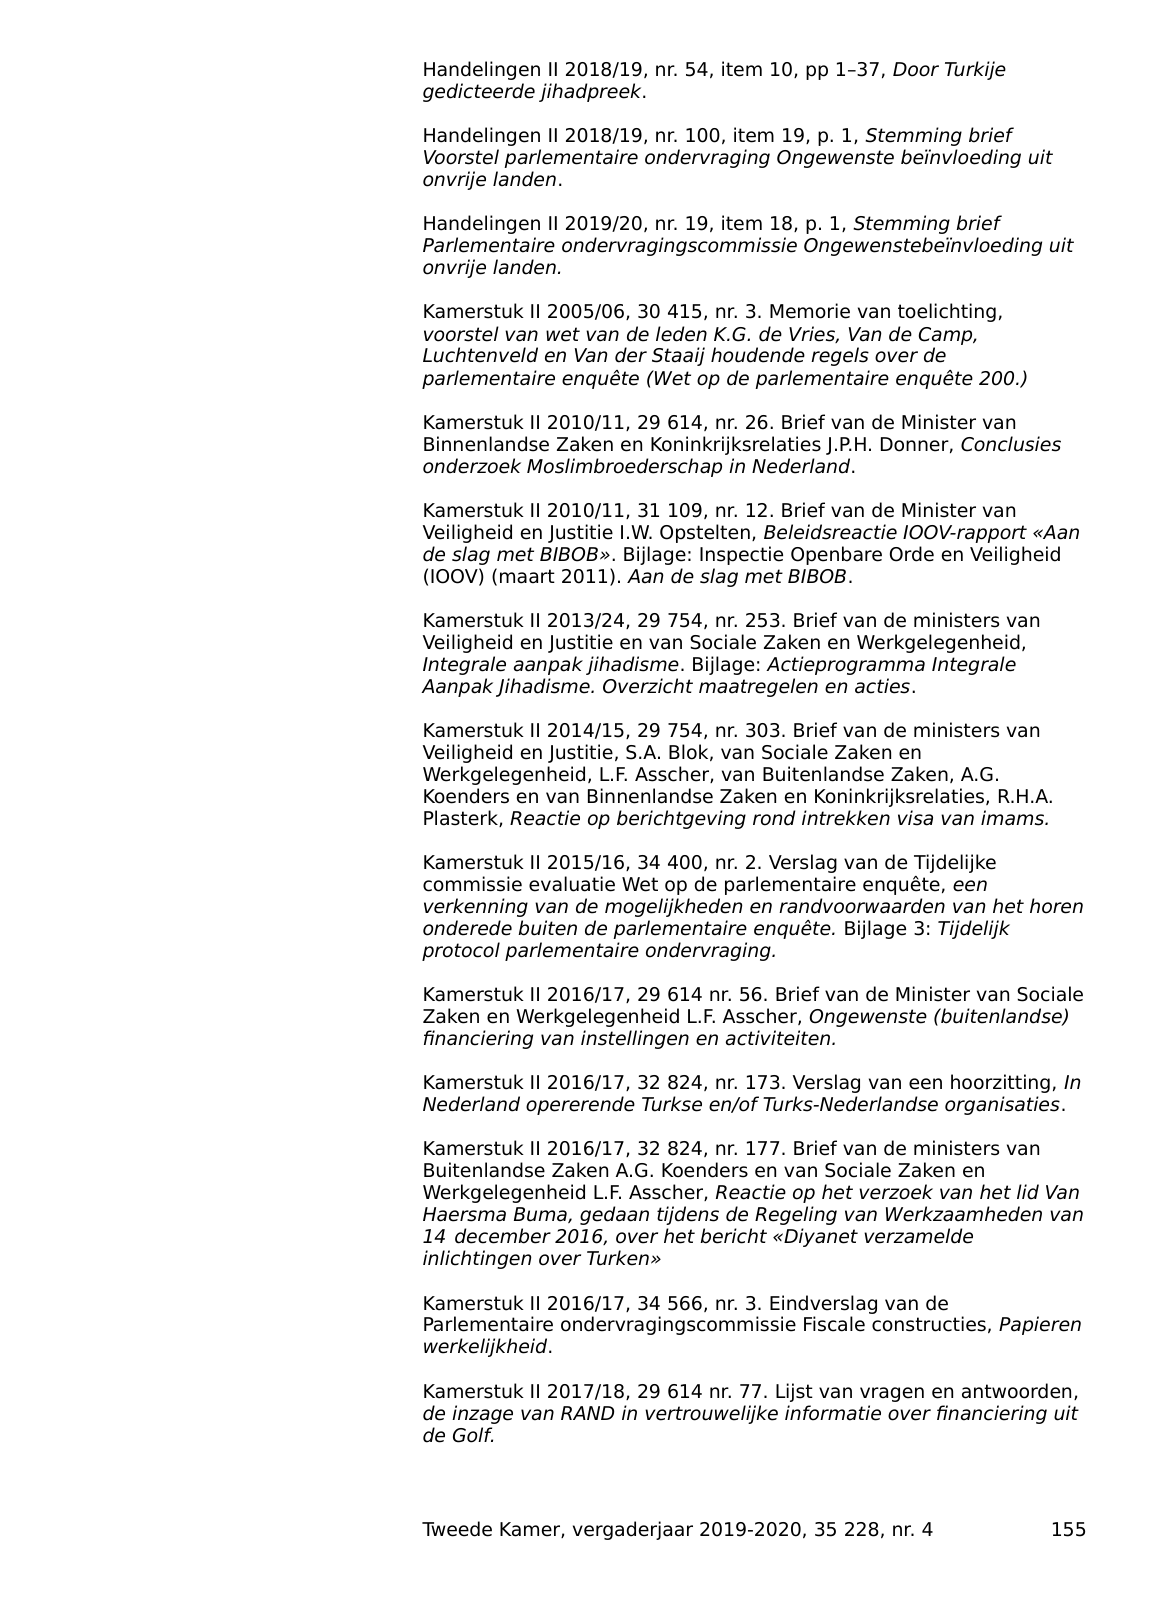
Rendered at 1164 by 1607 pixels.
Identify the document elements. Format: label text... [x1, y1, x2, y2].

text Kamerstuk II 2010/11, 29 614, nr. 26. Brief van de Minister van Binnenlandse Zaken en Koninkrijksrelaties J.P.H. Donner, Conclusies onderzoek Moslimbroederschap in Nederland. [422, 412, 1087, 477]
text Kamerstuk II 2015/16, 34 400, nr. 2. Verslag van de Tijdelijke commissie evaluatie Wet op de parlementaire enquête, een verkenning van de mogelijkheden en randvoorwaarden van het horen onderede buiten de parlementaire enquête. Bijlage 3: Tijdelijk protocol parlementaire ondervraging. [422, 852, 1087, 962]
text Kamerstuk II 2016/17, 34 566, nr. 3. Eindverslag van de Parlementaire ondervragingscommissie Fiscale constructies, Papieren werkelijkheid. [422, 1292, 1087, 1358]
text Handelingen II 2018/19, nr. 100, item 19, p. 1, Stemming brief Voorstel parlementaire ondervraging Ongewenste beïnvloeding uit onvrije landen. [422, 125, 1087, 191]
text Kamerstuk II 2016/17, 32 824, nr. 177. Brief van de ministers van Buitenlandse Zaken A.G. Koenders en van Sociale Zaken en Werkgelegenheid L.F. Asscher, Reactie op het verzoek van het lid Van Haersma Buma, gedaan tijdens de Regeling van Werkzaamheden van 14 december 2016, over het bericht «Diyanet verzamelde inlichtingen over Turken» [422, 1138, 1087, 1270]
text Handelingen II 2019/20, nr. 19, item 18, p. 1, Stemming brief Parlementaire ondervragingscommissie Ongewenstebeïnvloeding uit onvrije landen. [422, 213, 1087, 279]
text Kamerstuk II 2013/24, 29 754, nr. 253. Brief van de ministers van Veiligheid en Justitie en van Sociale Zaken en Werkgelegenheid, Integrale aanpak jihadisme. Bijlage: Actieprogramma Integrale Aanpak Jihadisme. Overzicht maatregelen en acties. [422, 610, 1087, 698]
text Handelingen II 2018/19, nr. 54, item 10, pp 1–37, Door Turkije gedicteerde jihadpreek. [422, 59, 1087, 103]
text Kamerstuk II 2005/06, 30 415, nr. 3. Memorie van toelichting, voorstel van wet van de leden K.G. de Vries, Van de Camp, Luchtenveld en Van der Staaij houdende regels over de parlementaire enquête (Wet op de parlementaire enquête 200.) [422, 301, 1087, 389]
text Kamerstuk II 2010/11, 31 109, nr. 12. Brief van de Minister van Veiligheid en Justitie I.W. Opstelten, Beleidsreactie IOOV-rapport «Aan de slag met BIBOB». Bijlage: Inspectie Openbare Orde en Veiligheid (IOOV) (maart 2011). Aan de slag met BIBOB. [422, 500, 1087, 588]
text Kamerstuk II 2017/18, 29 614 nr. 77. Lijst van vragen en antwoorden, de inzage van RAND in vertrouwelijke informatie over financiering uit de Golf. [422, 1381, 1087, 1446]
text Kamerstuk II 2014/15, 29 754, nr. 303. Brief van de ministers van Veiligheid en Justitie, S.A. Blok, van Sociale Zaken en Werkgelegenheid, L.F. Asscher, van Buitenlandse Zaken, A.G. Koenders en van Binnenlandse Zaken en Koninkrijksrelaties, R.H.A. Plasterk, Reactie op berichtgeving rond intrekken visa van imams. [422, 720, 1087, 830]
text Kamerstuk II 2016/17, 32 824, nr. 173. Verslag van een hoorzitting, In Nederland opererende Turkse en/of Turks-Nederlandse organisaties. [422, 1072, 1087, 1116]
text Kamerstuk II 2016/17, 29 614 nr. 56. Brief van de Minister van Sociale Zaken en Werkgelegenheid L.F. Asscher, Ongewenste (buitenlandse) financiering van instellingen en activiteiten. [422, 984, 1087, 1050]
